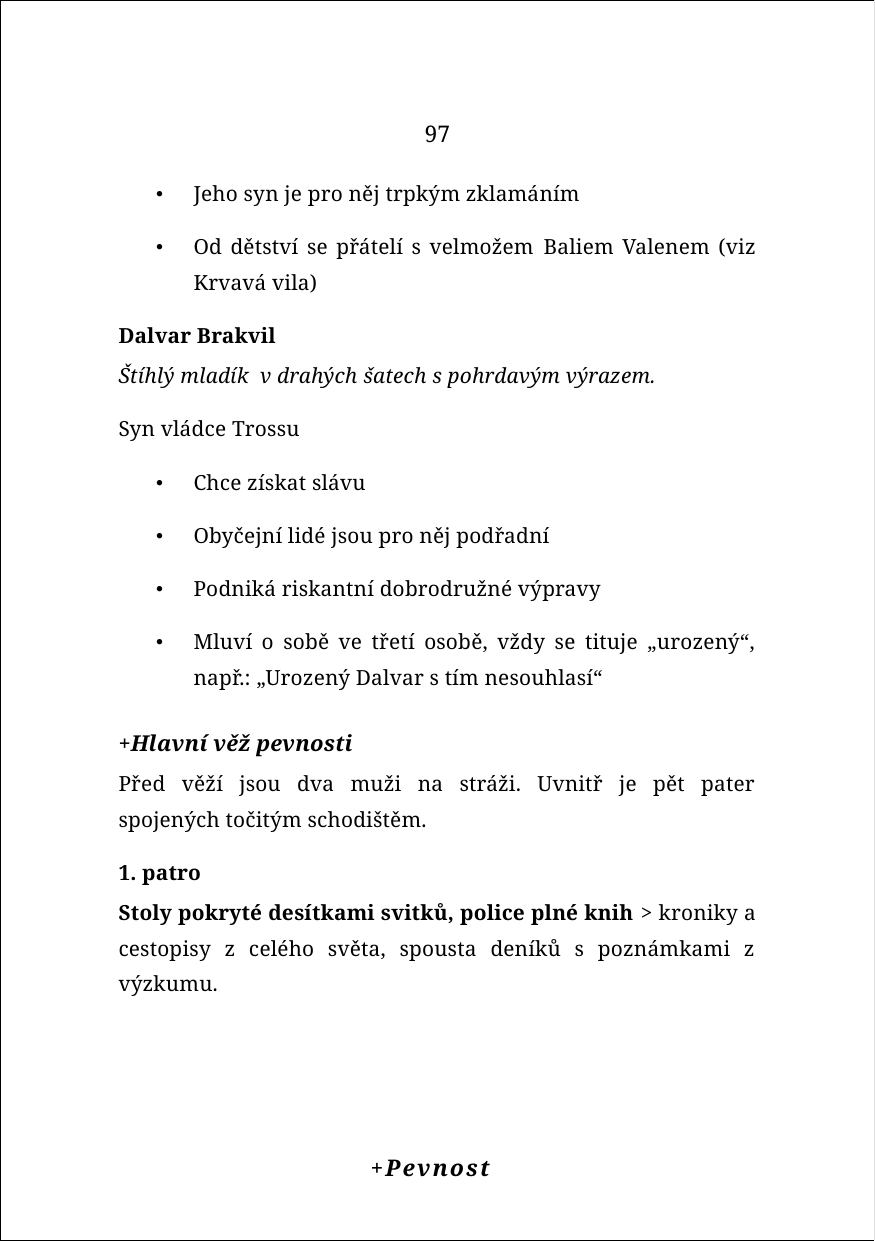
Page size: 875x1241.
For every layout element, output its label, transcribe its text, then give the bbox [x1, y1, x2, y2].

list Obyčejní lidé jsou pro něj podřadní [156, 521, 756, 549]
text Stoly pokryté desítkami svitků, police plné knih > kroniky a cestopisy z celého světa, spousta deníků s poznámkami z výzkumu. [118, 898, 756, 998]
list Chce získat slávu [156, 468, 756, 496]
text Syn vládce Trossu [118, 414, 756, 443]
list Jeho syn je pro něj trpkým zklamáním [156, 179, 756, 207]
list Podniká riskantní dobrodružné výpravy [156, 574, 756, 602]
subtitle Dalvar Brakvil [118, 321, 756, 349]
text Před věží jsou dva muži na stráži. Uvnitř je pět pater spojených točitým schodištěm. [118, 769, 756, 833]
text Štíhlý mladík v drahých šatech s pohrdavým výrazem. [118, 361, 756, 389]
list Mluví o sobě ve třetí osobě, vždy se tituje „urozený“, např.: „Urozený Dalvar s tím nesouhlasí“ [156, 627, 756, 691]
list Od dětství se přátelí s velmožem Baliem Valenem (viz Krvavá vila) [156, 232, 756, 296]
subtitle +Hlavní věž pevnosti [118, 728, 756, 758]
subtitle 1. patro [118, 858, 756, 887]
